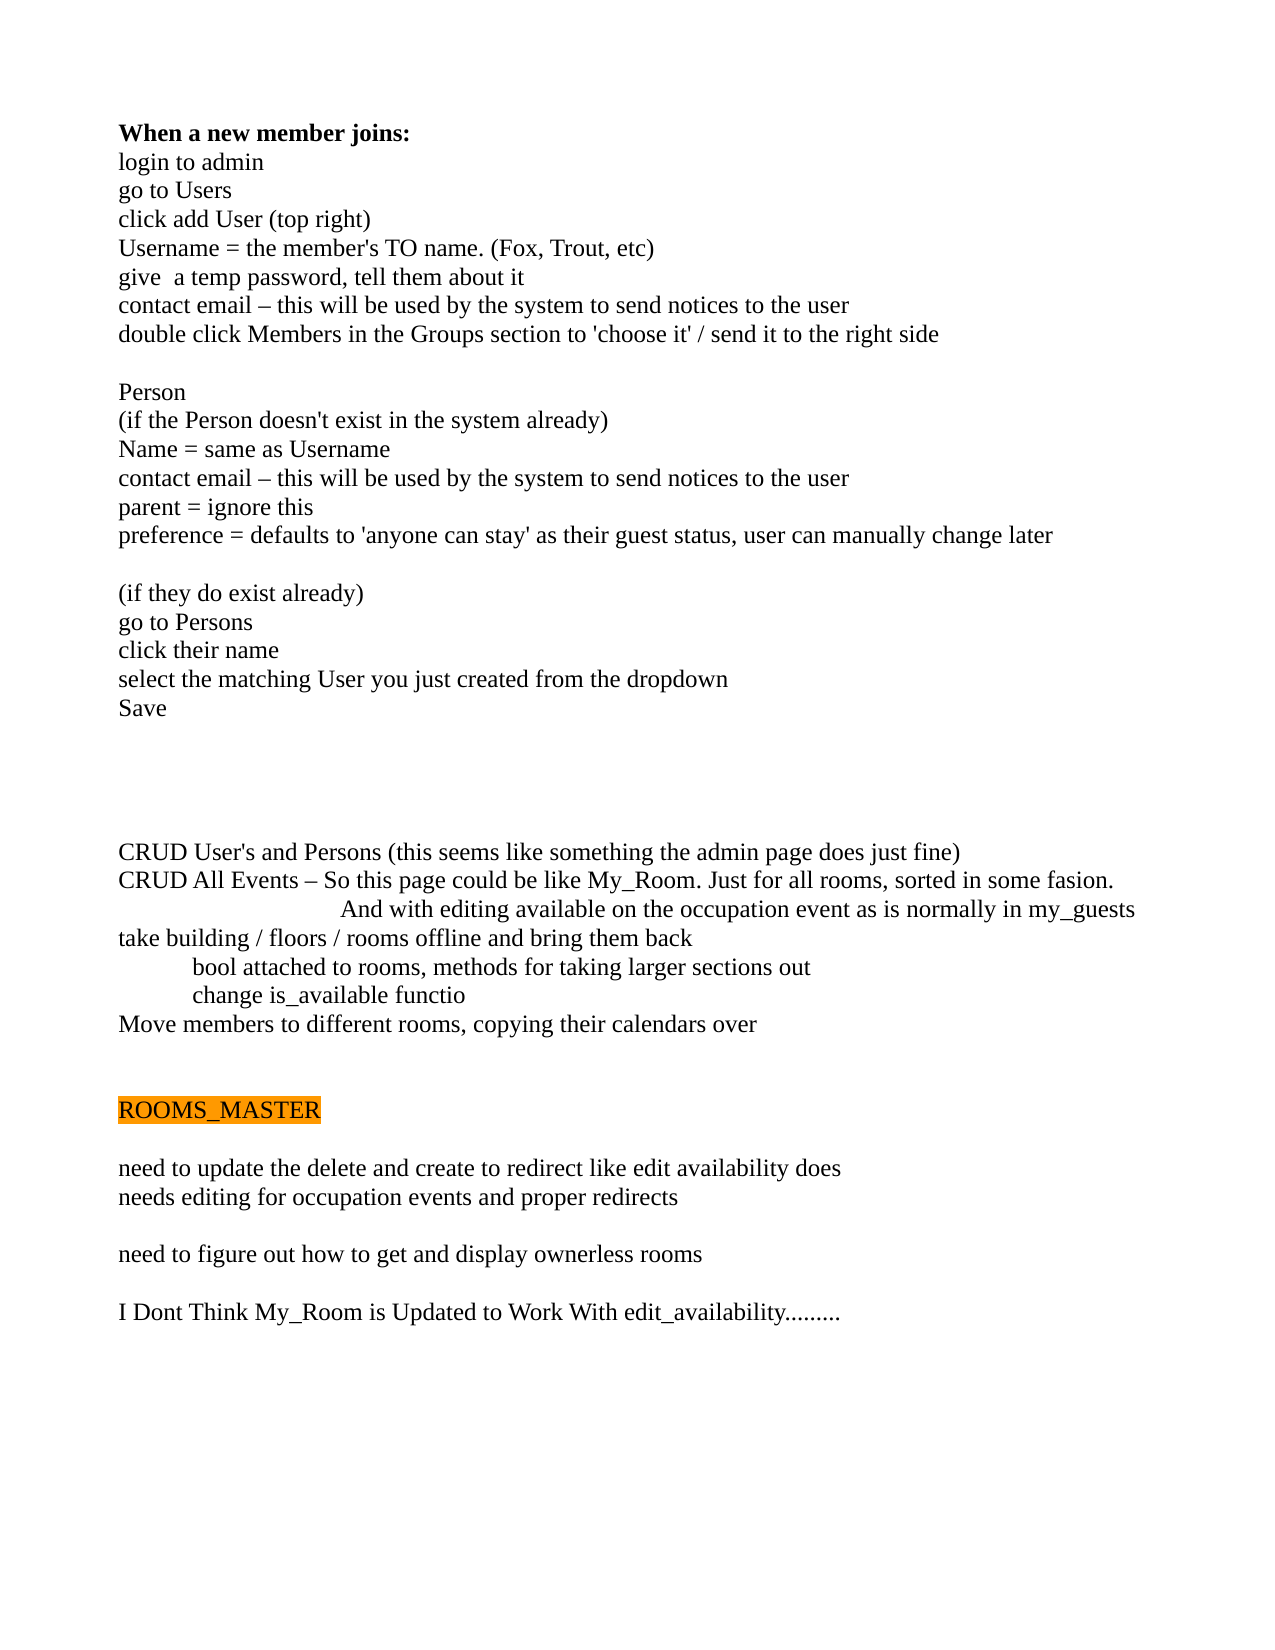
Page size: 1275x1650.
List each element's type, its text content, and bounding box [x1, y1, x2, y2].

text parent = ignore this [118, 492, 1157, 521]
text CRUD User's and Persons (this seems like something the admin page does just fine) [118, 837, 1157, 866]
text preference = defaults to 'anyone can stay' as their guest status, user can manually change later [118, 521, 1157, 549]
text I Dont Think My_Room is Updated to Work With edit_availability......... [118, 1297, 1157, 1326]
text give a temp password, tell them about it [118, 262, 1157, 291]
text (if the Person doesn't exist in the system already) [118, 406, 1157, 434]
text contact email – this will be used by the system to send notices to the user [118, 463, 1157, 492]
text Person [118, 377, 1157, 406]
text select the matching User you just created from the dropdown [118, 664, 1157, 693]
text go to Users [118, 176, 1157, 204]
text login to admin [118, 147, 1157, 176]
text change is_available functio [118, 981, 1157, 1009]
text click their name [118, 636, 1157, 664]
text CRUD All Events – So this page could be like My_Room. Just for all rooms, sorted in some fasion. [118, 866, 1157, 894]
text go to Persons [118, 607, 1157, 636]
text bool attached to rooms, methods for taking larger sections out [118, 952, 1157, 981]
text needs editing for occupation events and proper redirects [118, 1182, 1157, 1211]
text Move members to different rooms, copying their calendars over [118, 1009, 1157, 1038]
text click add User (top right) [118, 204, 1157, 233]
text (if they do exist already) [118, 578, 1157, 607]
text When a new member joins: [118, 118, 1157, 147]
text Save [118, 693, 1157, 722]
text contact email – this will be used by the system to send notices to the user [118, 291, 1157, 319]
text And with editing available on the occupation event as is normally in my_guests [118, 894, 1157, 923]
text Username = the member's TO name. (Fox, Trout, etc) [118, 233, 1157, 262]
text ROOMS_MASTER [118, 1096, 1157, 1124]
text Name = same as Username [118, 434, 1157, 463]
text double click Members in the Groups section to 'choose it' / send it to the right side [118, 319, 1157, 348]
text need to figure out how to get and display ownerless rooms [118, 1239, 1157, 1268]
text take building / floors / rooms offline and bring them back [118, 923, 1157, 952]
text need to update the delete and create to redirect like edit availability does [118, 1153, 1157, 1182]
